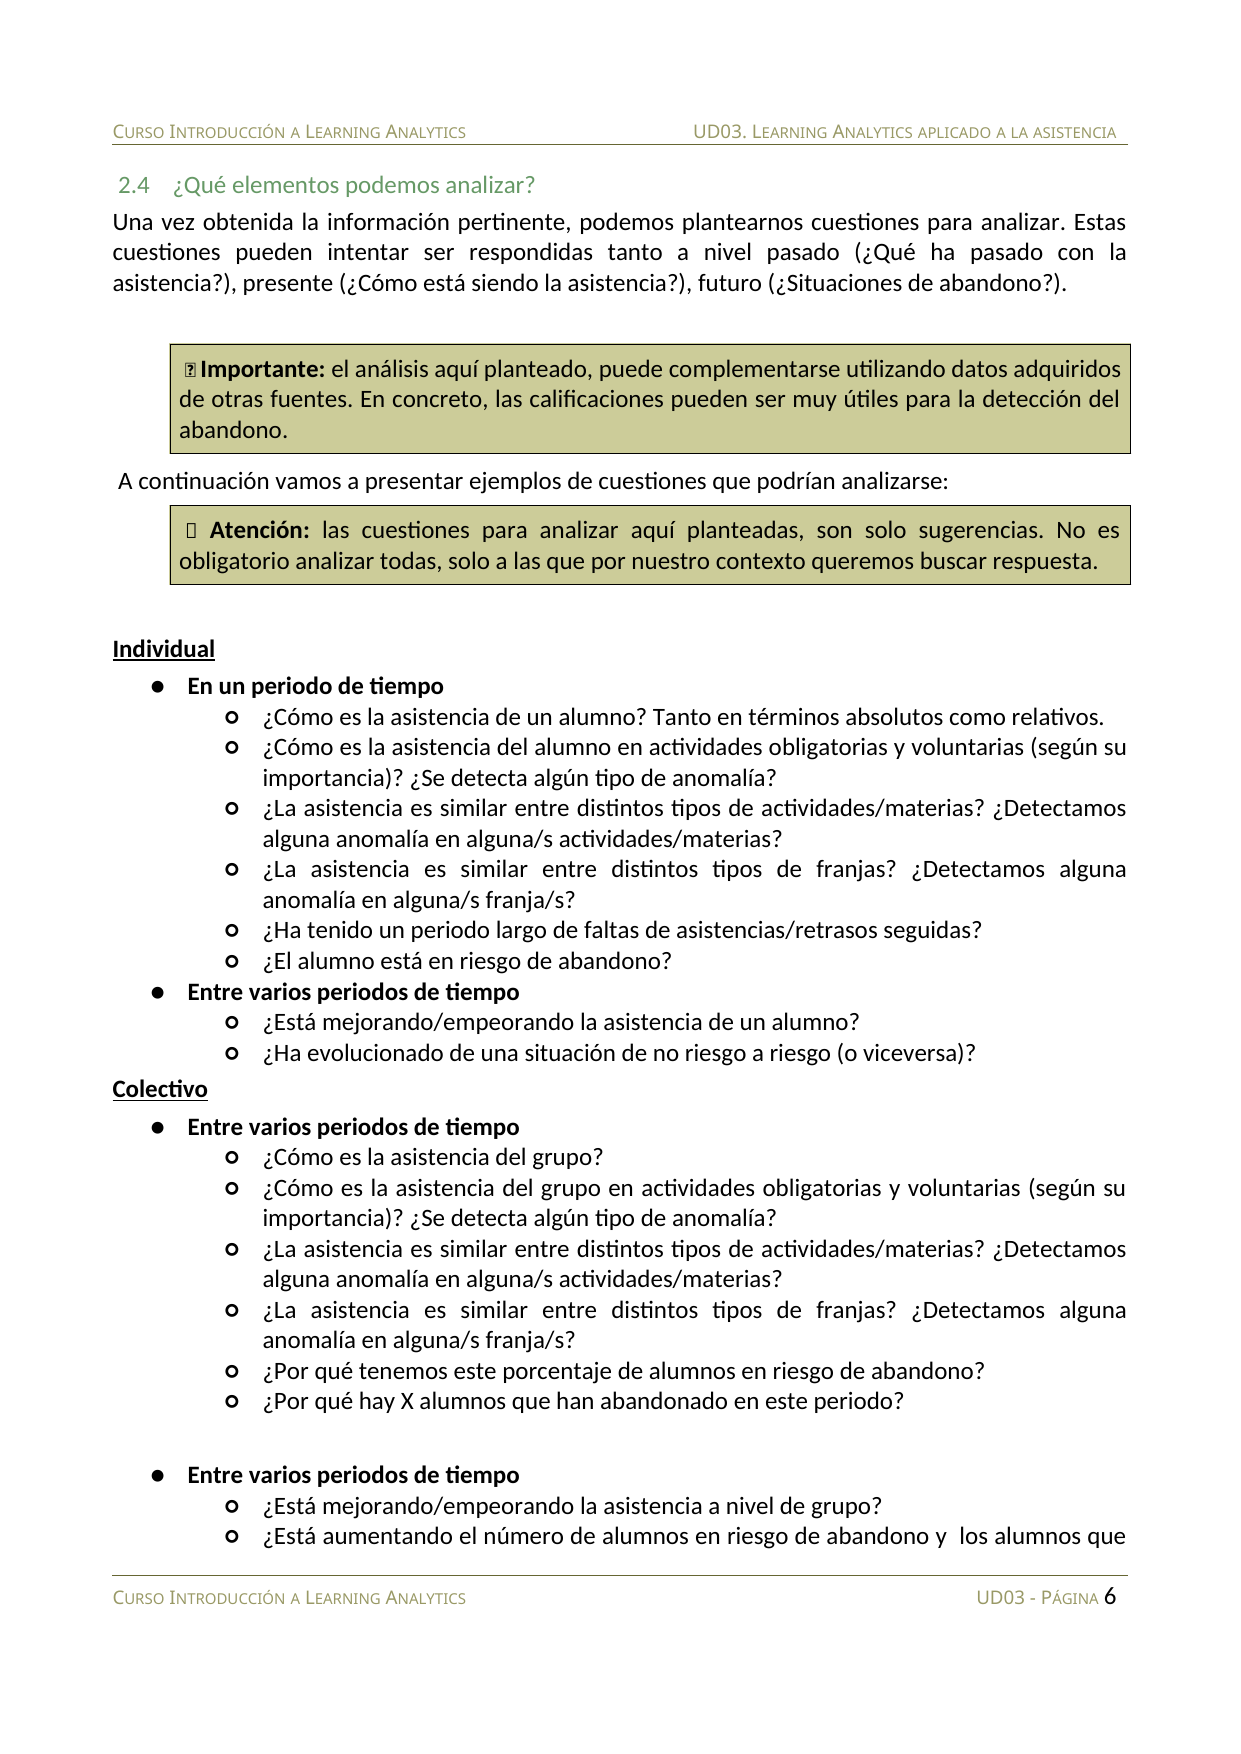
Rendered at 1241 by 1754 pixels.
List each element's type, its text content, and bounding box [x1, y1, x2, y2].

list ¿Por qué hay X alumnos que han abandonado en este periodo? [225, 1385, 1128, 1416]
list ¿Ha tenido un periodo largo de faltas de asistencias/retrasos seguidas? [225, 914, 1128, 945]
list ¿Está mejorando/empeorando la asistencia a nivel de grupo? [225, 1490, 1128, 1520]
list ¿Está aumentando el número de alumnos en riesgo de abandono y los alumnos que [225, 1520, 1128, 1551]
list ¿Cómo es la asistencia del grupo en actividades obligatorias y voluntarias (según su importancia)? ¿Se detecta algún tipo de anomalía? [225, 1172, 1128, 1233]
list Entre varios periodos de tiempo [150, 1459, 1128, 1490]
list ¿Ha evolucionado de una situación de no riesgo a riesgo (o viceversa)? [225, 1037, 1128, 1067]
text Individual [112, 633, 1128, 664]
list ¿La asistencia es similar entre distintos tipos de franjas? ¿Detectamos alguna anomalía en alguna/s franja/s? [225, 853, 1128, 914]
list ¿El alumno está en riesgo de abandono? [225, 945, 1128, 976]
list ¿La asistencia es similar entre distintos tipos de franjas? ¿Detectamos alguna anomalía en alguna/s franja/s? [225, 1294, 1128, 1355]
list Entre varios periodos de tiempo [150, 1111, 1128, 1141]
text ❕ Atención: las cuestiones para analizar aquí planteadas, son solo sugerencias. No es obligatorio analizar todas, solo a las que por nuestro contexto queremos buscar respuesta. [171, 506, 1130, 584]
list ¿Por qué tenemos este porcentaje de alumnos en riesgo de abandono? [225, 1355, 1128, 1385]
list ¿La asistencia es similar entre distintos tipos de actividades/materias? ¿Detectamos alguna anomalía en alguna/s actividades/materias? [225, 1233, 1128, 1294]
list Entre varios periodos de tiempo [150, 976, 1128, 1006]
text Colectivo [112, 1074, 1128, 1104]
subtitle ¿Qué elementos podemos analizar? [112, 169, 1128, 199]
text 📖 Importante: el análisis aquí planteado, puede complementarse utilizando datos adquiridos de otras fuentes. En concreto, las calificaciones pueden ser muy útiles para la detección del abandono. [171, 345, 1130, 453]
list ¿La asistencia es similar entre distintos tipos de actividades/materias? ¿Detectamos alguna anomalía en alguna/s actividades/materias? [225, 792, 1128, 853]
list ¿Cómo es la asistencia de un alumno? Tanto en términos absolutos como relativos. [225, 701, 1128, 731]
text A continuación vamos a presentar ejemplos de cuestiones que podrían analizarse: [112, 466, 1128, 496]
list ¿Está mejorando/empeorando la asistencia de un alumno? [225, 1006, 1128, 1037]
list En un periodo de tiempo [150, 670, 1128, 701]
list ¿Cómo es la asistencia del grupo? [225, 1141, 1128, 1172]
list ¿Cómo es la asistencia del alumno en actividades obligatorias y voluntarias (según su importancia)? ¿Se detecta algún tipo de anomalía? [225, 731, 1128, 792]
text Una vez obtenida la información pertinente, podemos plantearnos cuestiones para analizar. Estas cuestiones pueden intentar ser respondidas tanto a nivel pasado (¿Qué ha pasado con la asistencia?), presente (¿Cómo está siendo la asistencia?), futuro (¿Situaciones de abandono?). [112, 206, 1128, 298]
